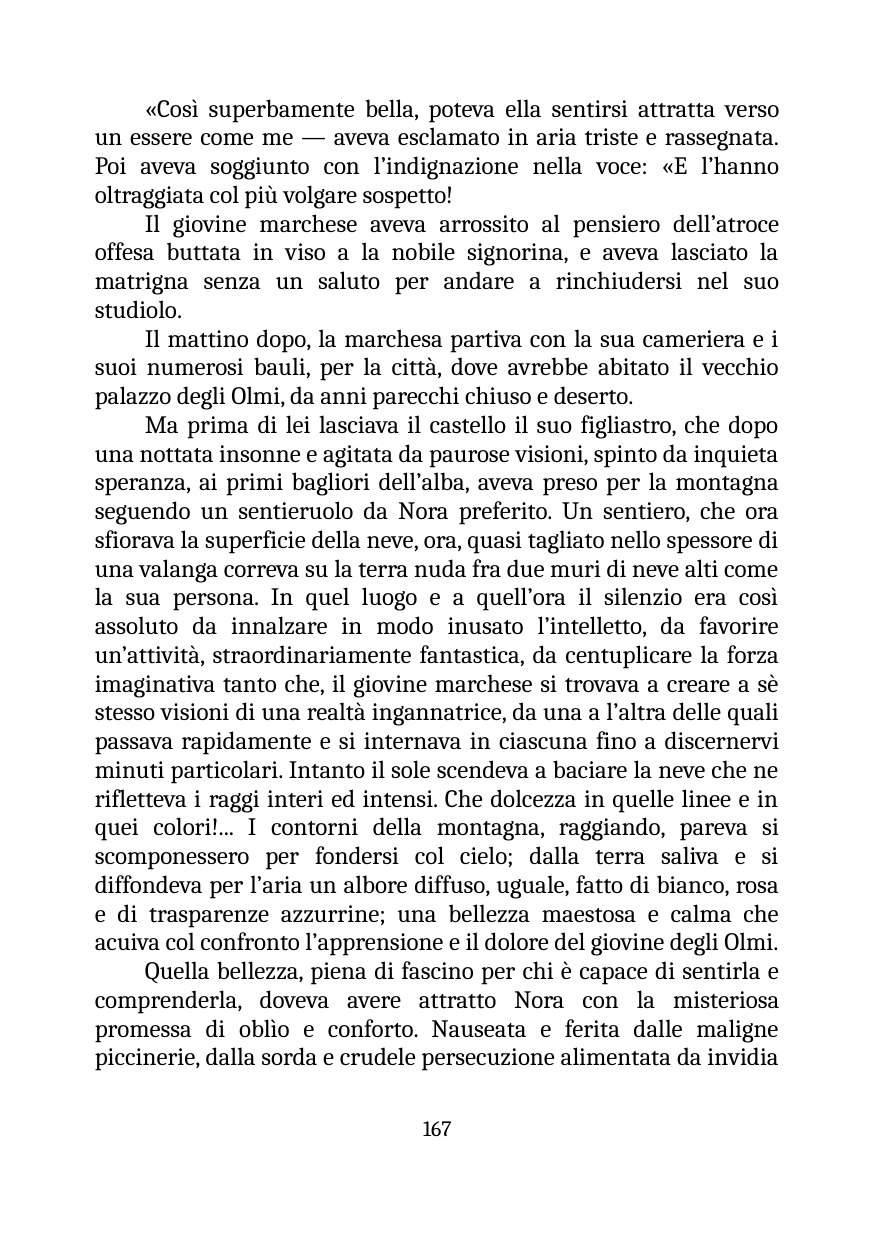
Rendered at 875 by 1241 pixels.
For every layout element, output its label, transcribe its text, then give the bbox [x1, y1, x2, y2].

text Quella bellezza, piena di fascino per chi è capace di sentirla e comprenderla, doveva avere attratto Nora con la misteriosa promessa di oblìo e conforto. Nauseata e ferita dalle maligne piccinerie, dalla sorda e crudele persecuzione alimentata da invidia [94, 957, 779, 1072]
text «Così superbamente bella, poteva ella sentirsi attratta verso un essere come me — aveva esclamato in aria triste e rassegnata. Poi aveva soggiunto con l’indignazione nella voce: «E l’hanno oltraggiata col più volgare sospetto! [94, 94, 779, 209]
text Il giovine marchese aveva arrossito al pensiero dell’atroce offesa buttata in viso a la nobile signorina, e aveva lasciato la matrigna senza un saluto per andare a rinchiudersi nel suo studiolo. [94, 209, 779, 324]
text Ma prima di lei lasciava il castello il suo figliastro, che dopo una nottata insonne e agitata da paurose visioni, spinto da inquieta speranza, ai primi bagliori dell’alba, aveva preso per la montagna seguendo un sentieruolo da Nora preferito. Un sentiero, che ora sfiorava la superficie della neve, ora, quasi tagliato nello spessore di una valanga correva su la terra nuda fra due muri di neve alti come la sua persona. In quel luogo e a quell’ora il silenzio era così assoluto da innalzare in modo inusato l’intelletto, da favorire un’attività, straordinariamente fantastica, da centuplicare la forza imaginativa tanto che, il giovine marchese si trovava a creare a sè stesso visioni di una realtà ingannatrice, da una a l’altra delle quali passava rapidamente e si internava in ciascuna fino a discernervi minuti particolari. Intanto il sole scendeva a baciare la neve che ne rifletteva i raggi interi ed intensi. Che dolcezza in quelle linee e in quei colori!... I contorni della montagna, raggiando, pareva si scomponessero per fondersi col cielo; dalla terra saliva e si diffondeva per l’aria un albore diffuso, uguale, fatto di bianco, rosa e di trasparenze azzurrine; una bellezza maestosa e calma che acuiva col confronto l’apprensione e il dolore del giovine degli Olmi. [94, 411, 779, 957]
text Il mattino dopo, la marchesa partiva con la sua cameriera e i suoi numerosi bauli, per la città, dove avrebbe abitato il vecchio palazzo degli Olmi, da anni parecchi chiuso e deserto. [94, 324, 779, 411]
